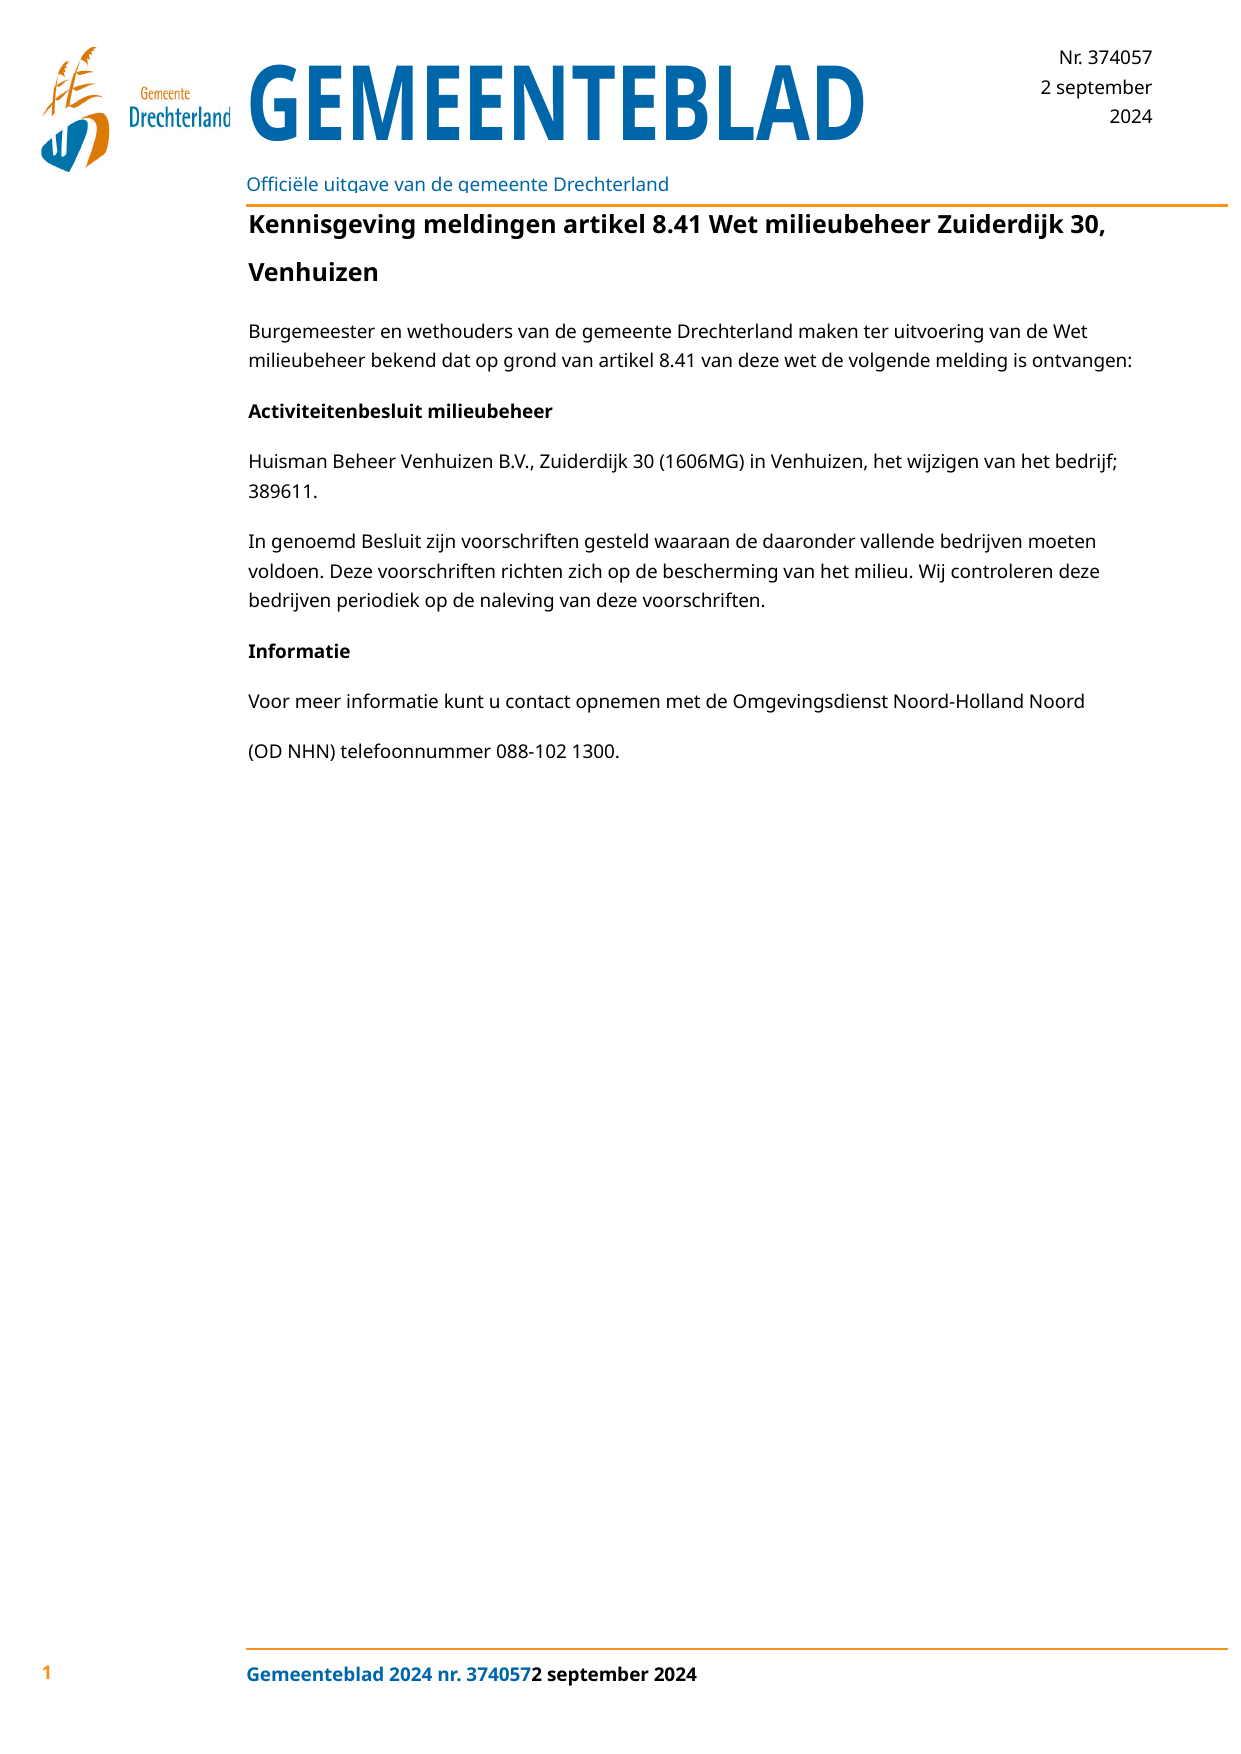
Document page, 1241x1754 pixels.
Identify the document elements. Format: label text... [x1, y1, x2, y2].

text Activiteitenbesluit milieubeheer [248, 398, 1152, 424]
text (OD NHN) telefoonnummer 088-102 1300. [248, 739, 1152, 764]
text Huisman Beheer Venhuizen B.V., Zuiderdijk 30 (1606MG) in Venhuizen, het wijzigen van het bedrijf; 389611. [248, 448, 1152, 504]
text Voor meer informatie kunt u contact opnemen met de Omgevingsdienst Noord-Holland Noord [248, 688, 1152, 714]
text Burgemeester en wethouders van de gemeente Drechterland maken ter uitvoering van de Wet milieubeheer bekend dat op grond van artikel 8.41 van deze wet de volgende melding is ontvangen: [248, 318, 1152, 373]
text In genoemd Besluit zijn voorschriften gesteld waaraan de daaronder vallende bedrijven moeten voldoen. Deze voorschriften richten zich op de bescherming van het milieu. Wij controleren deze bedrijven periodiek op de naleving van deze voorschriften. [248, 528, 1152, 613]
picture [41, 47, 231, 172]
text Informatie [248, 638, 1152, 664]
picture [226, 115, 231, 124]
text Kennisgeving meldingen artikel 8.41 Wet milieubeheer Zuiderdijk 30, Venhuizen [248, 207, 1152, 288]
picture [41, 158, 64, 172]
